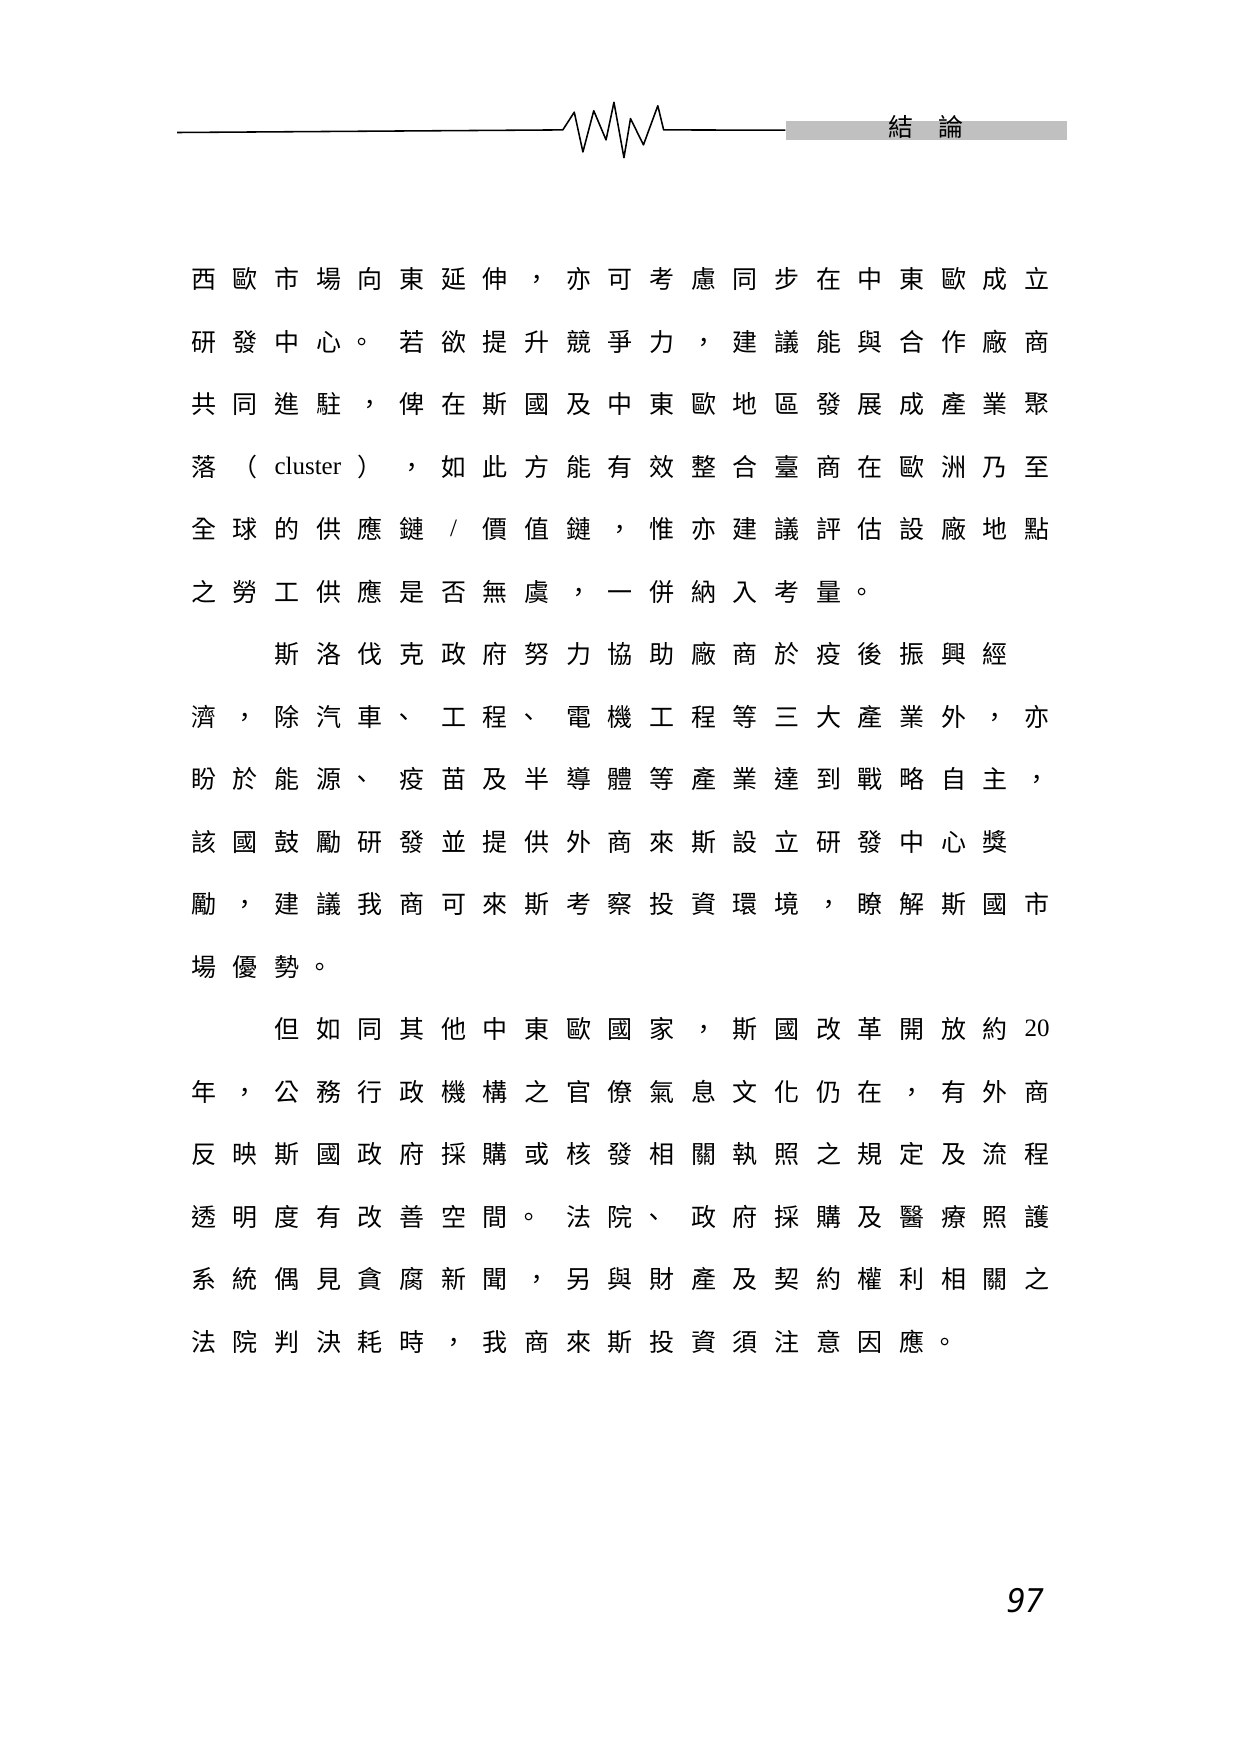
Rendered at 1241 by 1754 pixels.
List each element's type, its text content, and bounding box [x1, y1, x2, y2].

text 斯洛伐克政府努力協助廠商於疫後振興經濟，除汽車、工程、電機工程等三大產業外，亦盼於能源、疫苗及半導體等產業達到戰略自主，該國鼓勵研發並提供外商來斯設立研發中心獎勵，建議我商可來斯考察投資環境，瞭解斯國市場優勢。 [183, 611, 1058, 986]
text 西歐市場向東延伸，亦可考慮同步在中東歐成立研發中心。若欲提升競爭力，建議能與合作廠商共同進駐，俾在斯國及中東歐地區發展成產業聚落（cluster），如此方能有效整合臺商在歐洲乃至全球的供應鏈/價值鏈，惟亦建議評估設廠地點之勞工供應是否無虞，一併納入考量。 [183, 236, 1058, 611]
text 但如同其他中東歐國家，斯國改革開放約20年，公務行政機構之官僚氣息文化仍在，有外商反映斯國政府採購或核發相關執照之規定及流程透明度有改善空間。法院、政府採購及醫療照護系統偶見貪腐新聞，另與財產及契約權利相關之法院判決耗時，我商來斯投資須注意因應。 [183, 986, 1058, 1361]
